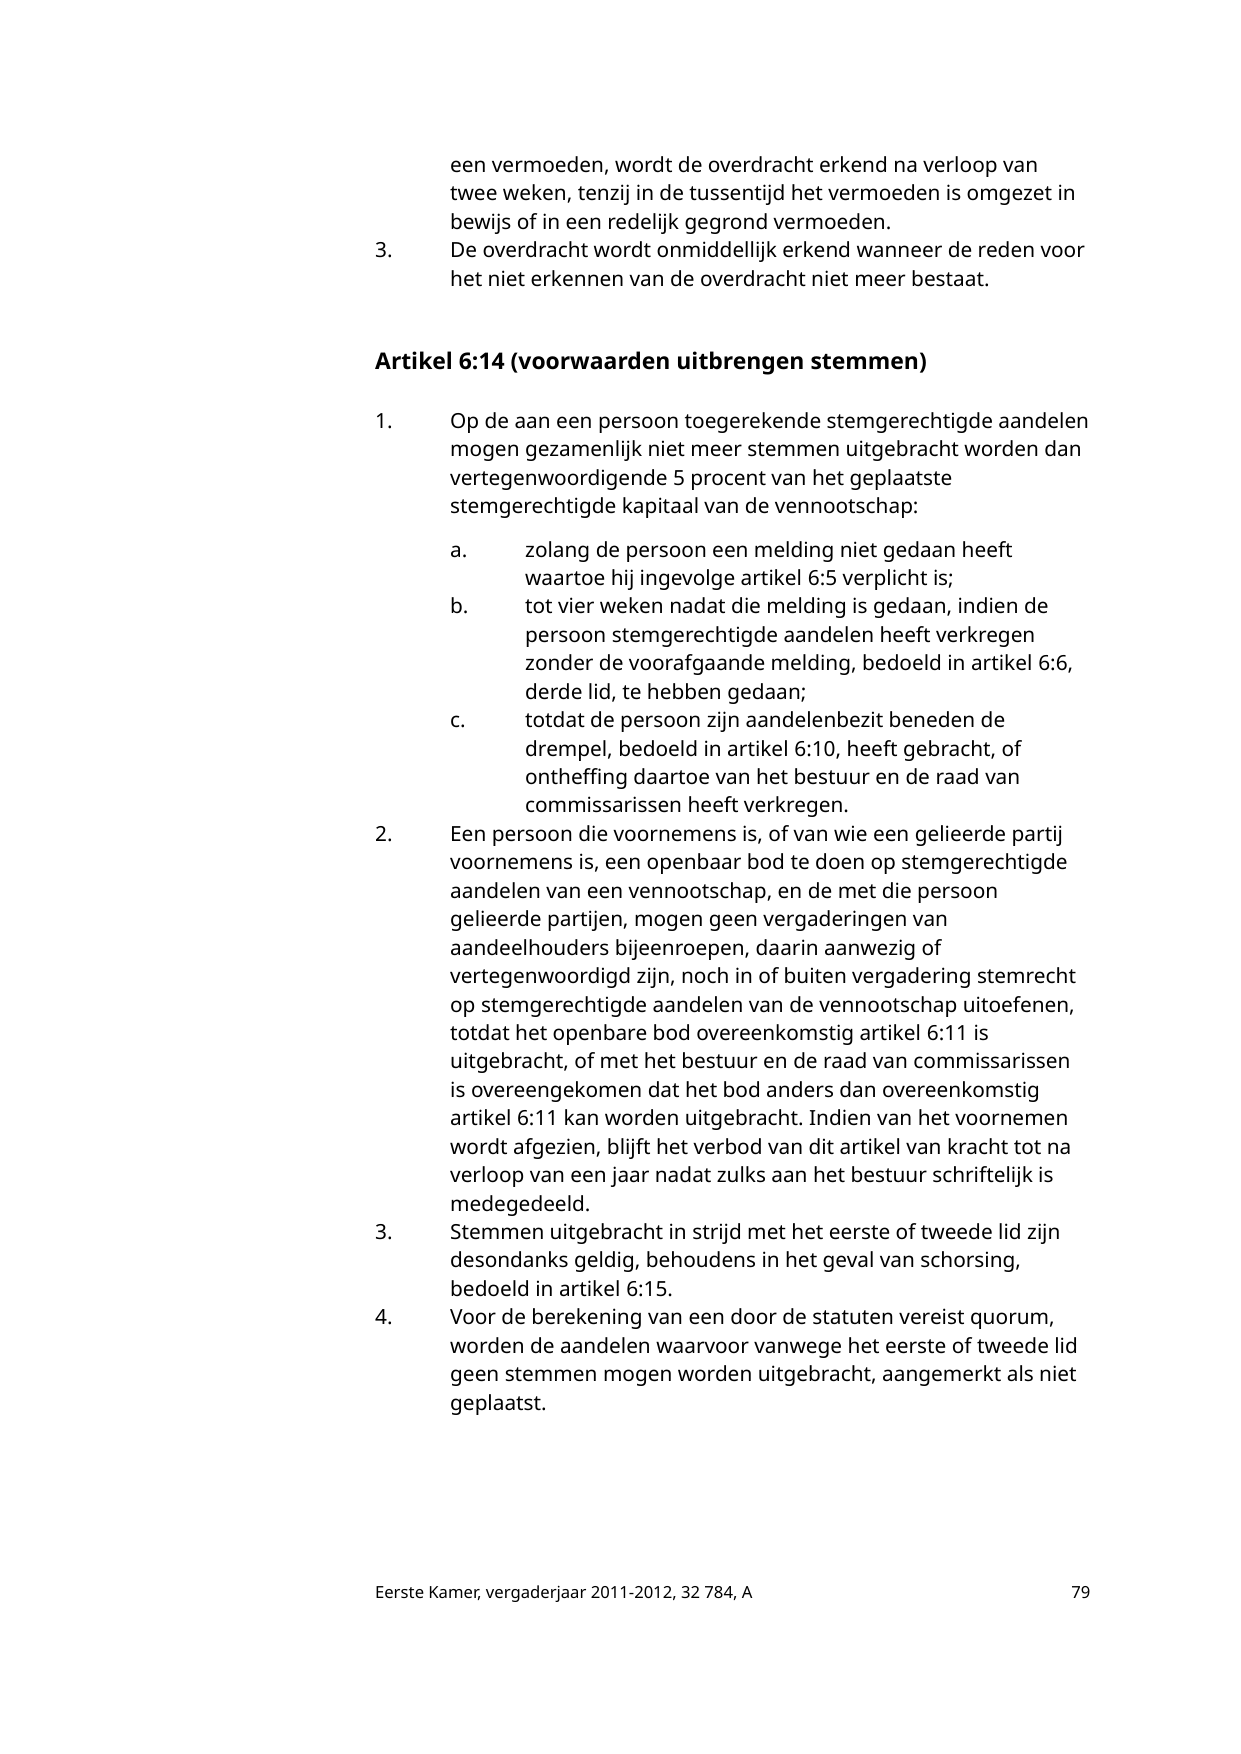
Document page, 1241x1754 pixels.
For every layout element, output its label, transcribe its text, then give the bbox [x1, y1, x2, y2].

subtitle Artikel 6:14 (voorwaarden uitbrengen stemmen) [375, 345, 1090, 376]
list Stemmen uitgebracht in strijd met het eerste of tweede lid zijn desondanks geldig, behoudens in het geval van schorsing, bedoeld in artikel 6:15. [375, 1217, 1090, 1302]
list Een persoon die voornemens is, of van wie een gelieerde partij voornemens is, een openbaar bod te doen op stemgerechtigde aandelen van een vennootschap, en de met die persoon gelieerde partijen, mogen geen vergaderingen van aandeelhouders bijeenroepen, daarin aanwezig of vertegenwoordigd zijn, noch in of buiten vergadering stemrecht op stemgerechtigde aandelen van de vennootschap uitoefenen, totdat het openbare bod overeenkomstig artikel 6:11 is uitgebracht, of met het bestuur en de raad van commissarissen is overeengekomen dat het bod anders dan overeenkomstig artikel 6:11 kan worden uitgebracht. Indien van het voornemen wordt afgezien, blijft het verbod van dit artikel van kracht tot na verloop van een jaar nadat zulks aan het bestuur schriftelijk is medegedeeld. [375, 819, 1090, 1217]
list een vermoeden, wordt de overdracht erkend na verloop van twee weken, tenzij in de tussentijd het vermoeden is omgezet in bewijs of in een redelijk gegrond vermoeden. [375, 150, 1090, 235]
list Op de aan een persoon toegerekende stemgerechtigde aandelen mogen gezamenlijk niet meer stemmen uitgebracht worden dan vertegenwoordigende 5 procent van het geplaatste stemgerechtigde kapitaal van de vennootschap: [375, 406, 1090, 520]
list totdat de persoon zijn aandelenbezit beneden de drempel, bedoeld in artikel 6:10, heeft gebracht, of ontheffing daartoe van het bestuur en de raad van commissarissen heeft verkregen. [450, 705, 1090, 819]
list zolang de persoon een melding niet gedaan heeft waartoe hij ingevolge artikel 6:5 verplicht is; [450, 535, 1090, 592]
list De overdracht wordt onmiddellijk erkend wanneer de reden voor het niet erkennen van de overdracht niet meer bestaat. [375, 235, 1090, 292]
list tot vier weken nadat die melding is gedaan, indien de persoon stemgerechtigde aandelen heeft verkregen zonder de voorafgaande melding, bedoeld in artikel 6:6, derde lid, te hebben gedaan; [450, 592, 1090, 705]
list Voor de berekening van een door de statuten vereist quorum, worden de aandelen waarvoor vanwege het eerste of tweede lid geen stemmen mogen worden uitgebracht, aangemerkt als niet geplaatst. [375, 1302, 1090, 1416]
